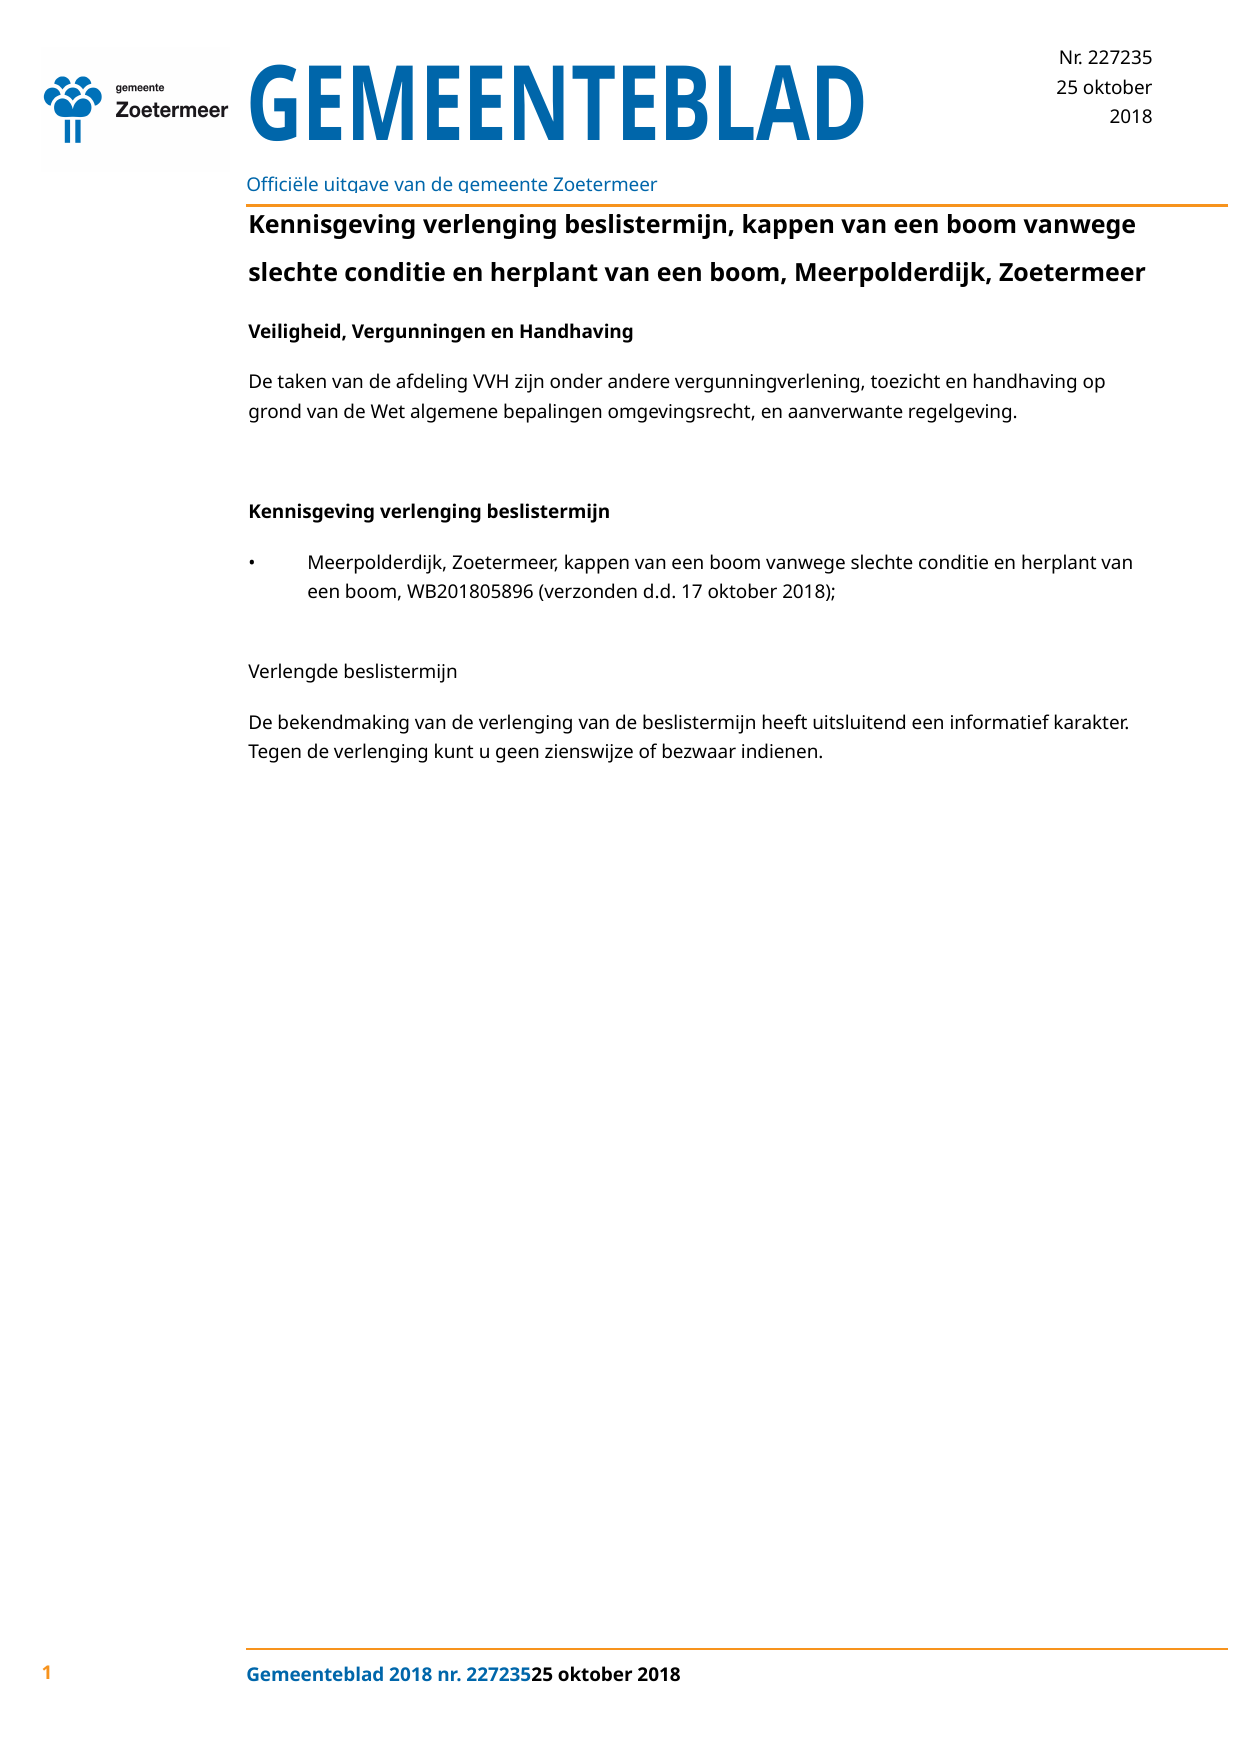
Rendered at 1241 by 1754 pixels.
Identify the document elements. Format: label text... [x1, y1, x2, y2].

text Kennisgeving verlenging beslistermijn, kappen van een boom vanwege slechte conditie en herplant van een boom, Meerpolderdijk, Zoetermeer [248, 207, 1152, 288]
text De bekendmaking van de verlenging van de beslistermijn heeft uitsluitend een informatief karakter. Tegen de verlenging kunt u geen zienswijze of bezwaar indienen. [248, 709, 1152, 764]
text Veiligheid, Vergunningen en Handhaving [248, 318, 1152, 344]
list Meerpolderdijk, Zoetermeer, kappen van een boom vanwege slechte conditie en herplant van een boom, WB201805896 (verzonden d.d. 17 oktober 2018); [248, 549, 1152, 604]
text Verlengde beslistermijn [248, 659, 1152, 684]
picture [41, 47, 231, 172]
text De taken van de afdeling VVH zijn onder andere vergunningverlening, toezicht en handhaving op grond van de Wet algemene bepalingen omgevingsrecht, en aanverwante regelgeving. [248, 368, 1152, 424]
text Kennisgeving verlenging beslistermijn [248, 499, 1152, 524]
